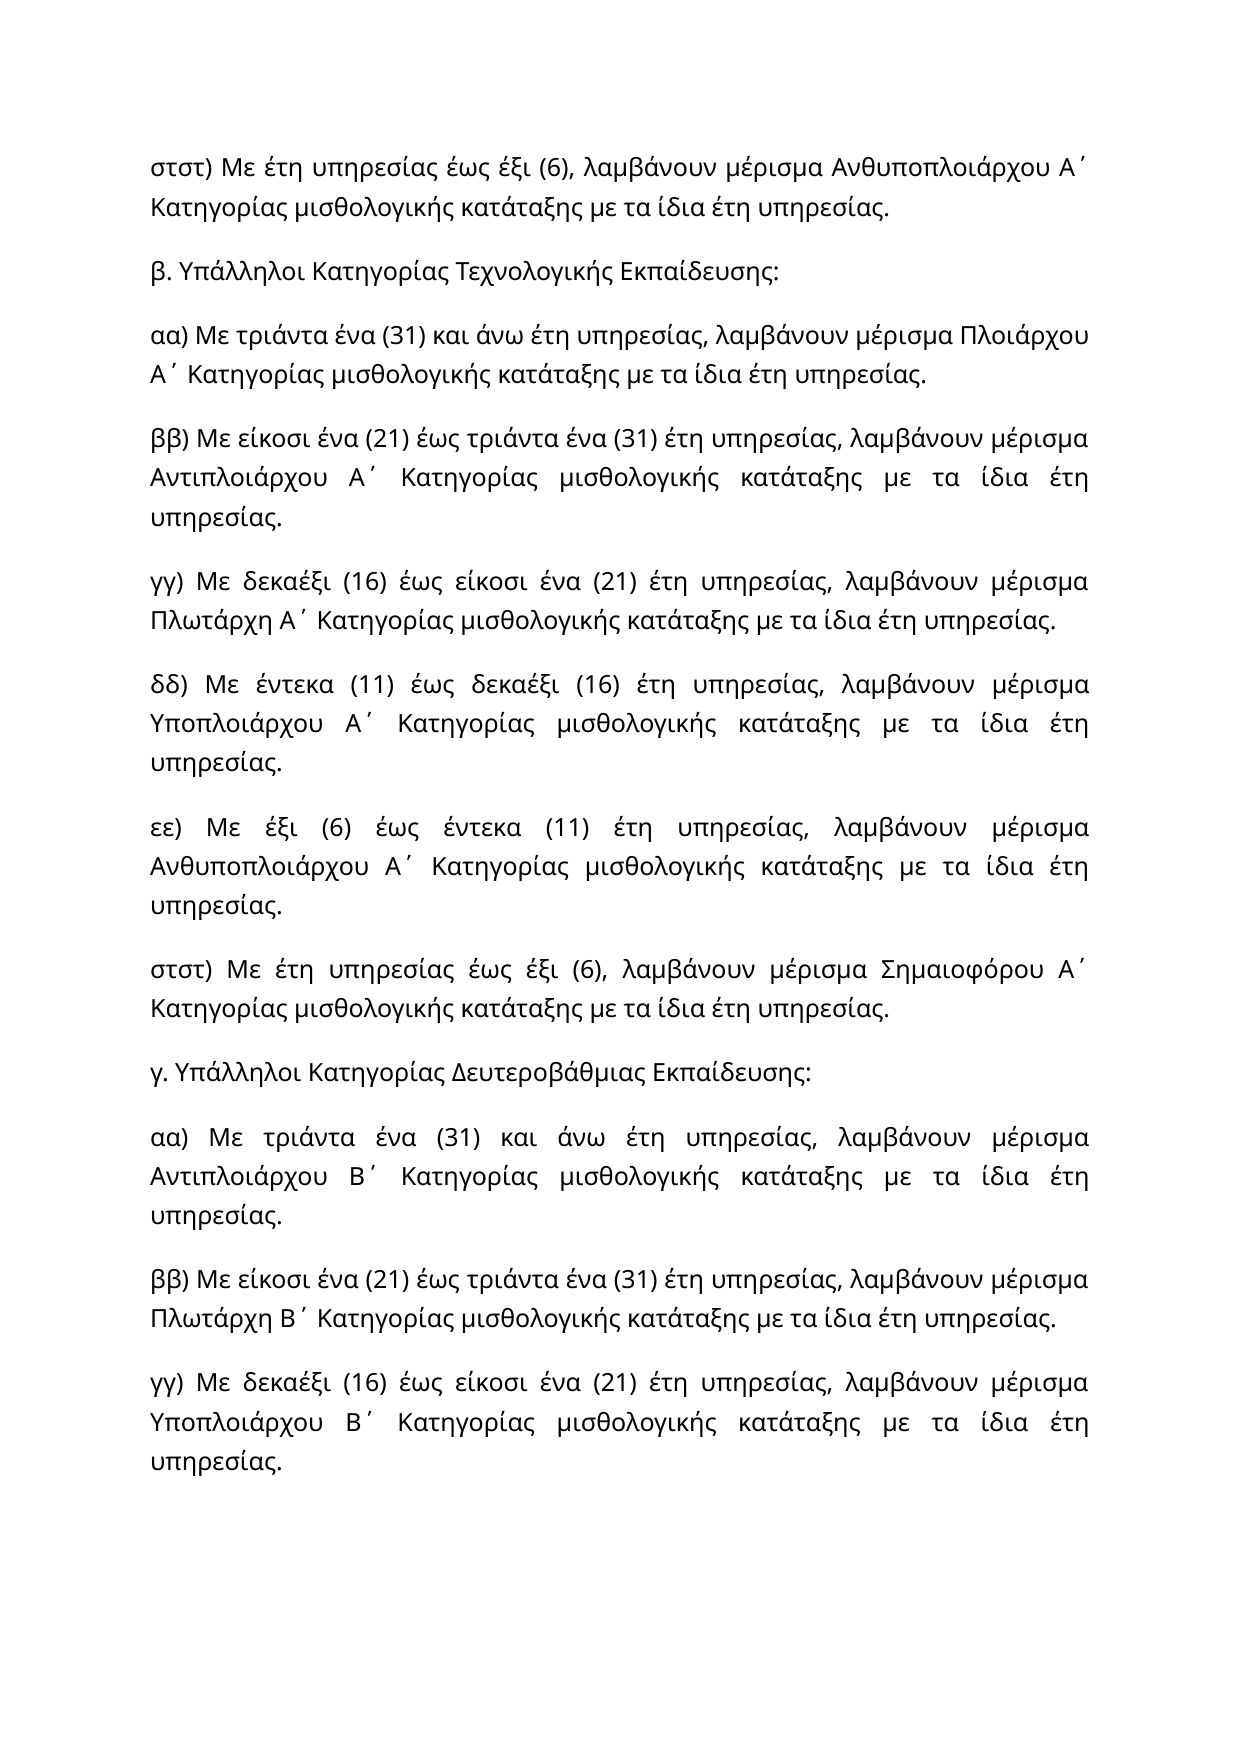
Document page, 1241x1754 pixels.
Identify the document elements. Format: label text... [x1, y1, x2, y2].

text εε) Με έξι (6) έως έντεκα (11) έτη υπηρεσίας, λαμβάνουν μέρισμα Ανθυποπλοιάρχου Α΄ Κατηγορίας μισθολογικής κατάταξης με τα ίδια έτη υπηρεσίας. [150, 809, 1090, 922]
text ββ) Με είκοσι ένα (21) έως τριάντα ένα (31) έτη υπηρεσίας, λαμβάνουν μέρισμα Αντιπλοιάρχου Α΄ Κατηγορίας μισθολογικής κατάταξης με τα ίδια έτη υπηρεσίας. [150, 421, 1090, 533]
text δδ) Με έντεκα (11) έως δεκαέξι (16) έτη υπηρεσίας, λαμβάνουν μέρισμα Υποπλοιάρχου Α΄ Κατηγορίας μισθολογικής κατάταξης με τα ίδια έτη υπηρεσίας. [150, 667, 1090, 779]
text ββ) Με είκοσι ένα (21) έως τριάντα ένα (31) έτη υπηρεσίας, λαμβάνουν μέρισμα Πλωτάρχη Β΄ Κατηγορίας μισθολογικής κατάταξης με τα ίδια έτη υπηρεσίας. [150, 1262, 1090, 1335]
text αα) Με τριάντα ένα (31) και άνω έτη υπηρεσίας, λαμβάνουν μέρισμα Πλοιάρχου Α΄ Κατηγορίας μισθολογικής κατάταξης με τα ίδια έτη υπηρεσίας. [150, 317, 1090, 391]
text γ. Υπάλληλοι Κατηγορίας Δευτεροβάθμιας Εκπαίδευσης: [150, 1055, 1090, 1089]
text αα) Με τριάντα ένα (31) και άνω έτη υπηρεσίας, λαμβάνουν μέρισμα Αντιπλοιάρχου Β΄ Κατηγορίας μισθολογικής κατάταξης με τα ίδια έτη υπηρεσίας. [150, 1119, 1090, 1232]
text γγ) Με δεκαέξι (16) έως είκοσι ένα (21) έτη υπηρεσίας, λαμβάνουν μέρισμα Πλωτάρχη Α΄ Κατηγορίας μισθολογικής κατάταξης με τα ίδια έτη υπηρεσίας. [150, 563, 1090, 637]
text στστ) Με έτη υπηρεσίας έως έξι (6), λαμβάνουν μέρισμα Ανθυποπλοιάρχου Α΄ Κατηγορίας μισθολογικής κατάταξης με τα ίδια έτη υπηρεσίας. [150, 150, 1090, 223]
text γγ) Με δεκαέξι (16) έως είκοσι ένα (21) έτη υπηρεσίας, λαμβάνουν μέρισμα Υποπλοιάρχου Β΄ Κατηγορίας μισθολογικής κατάταξης με τα ίδια έτη υπηρεσίας. [150, 1365, 1090, 1477]
text στστ) Με έτη υπηρεσίας έως έξι (6), λαμβάνουν μέρισμα Σημαιοφόρου Α΄ Κατηγορίας μισθολογικής κατάταξης με τα ίδια έτη υπηρεσίας. [150, 952, 1090, 1025]
text β. Υπάλληλοι Κατηγορίας Τεχνολογικής Εκπαίδευσης: [150, 253, 1090, 287]
